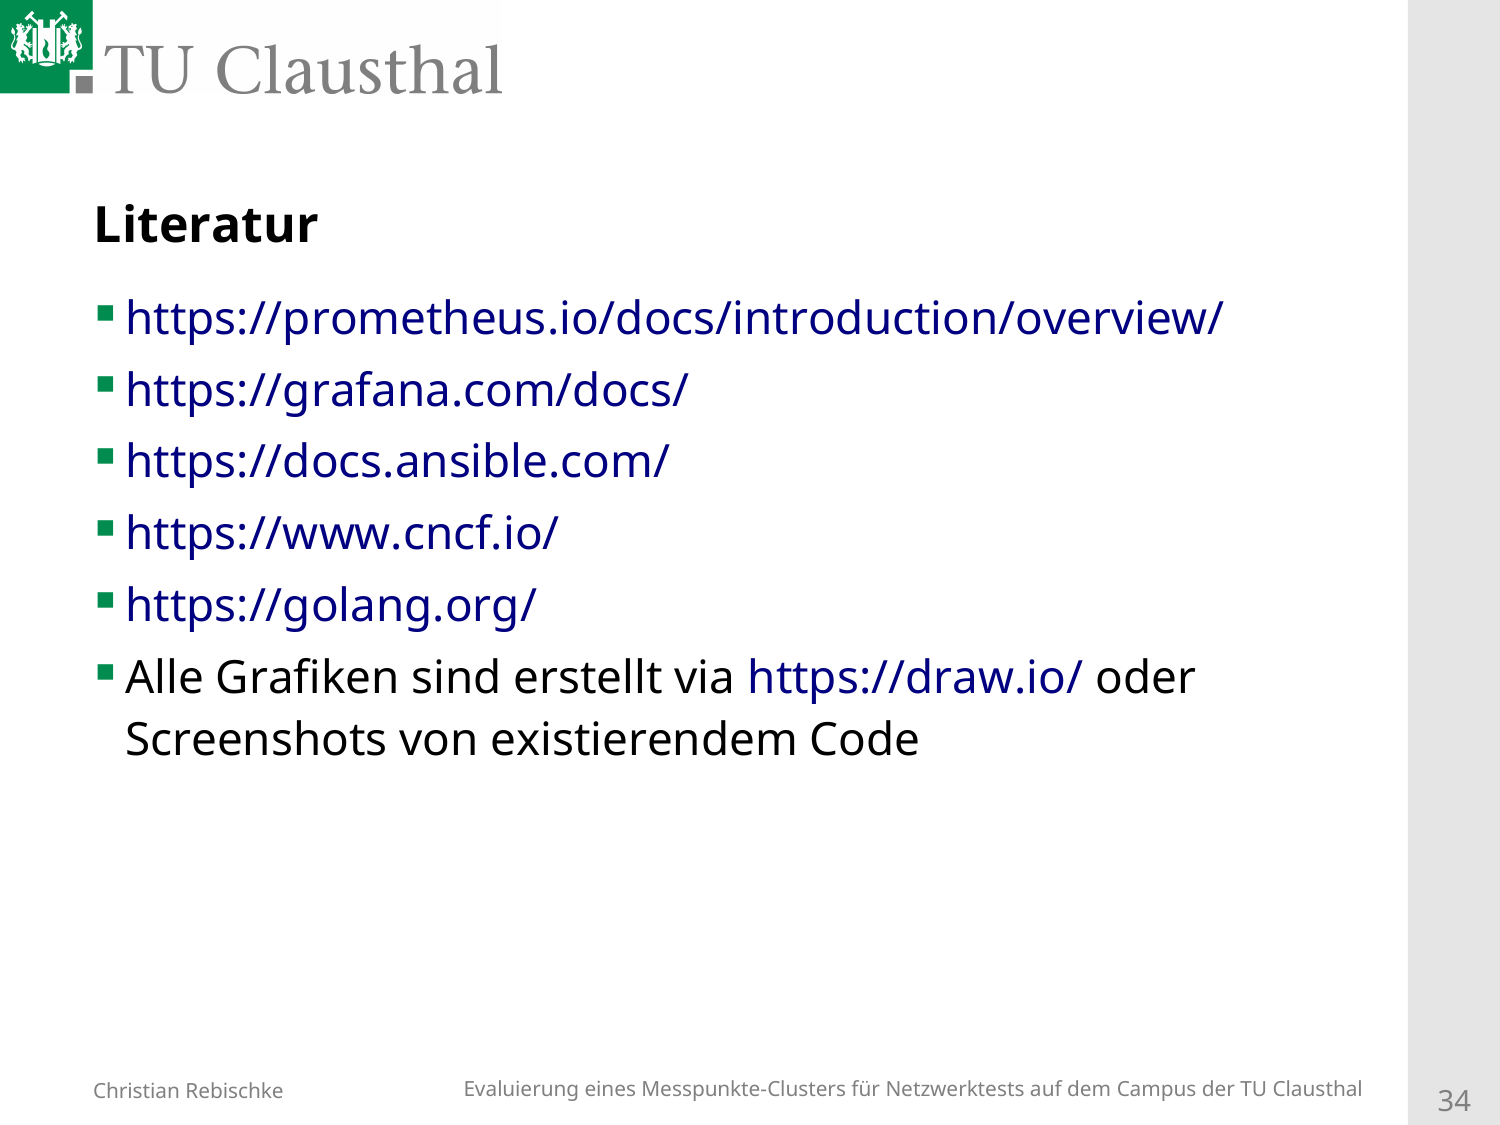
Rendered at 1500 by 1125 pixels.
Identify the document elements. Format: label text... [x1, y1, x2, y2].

title Literatur [79, 184, 1375, 279]
picture [0, 0, 502, 94]
list https://prometheus.io/docs/introduction/overview/ https://grafana.com/docs/ https://docs.ansible.com/ https://www.cncf.io/ https://golang.org/ Alle Grafiken sind erstellt via https://draw.io/ oder Screenshots von existierendem Code [78, 280, 1379, 949]
